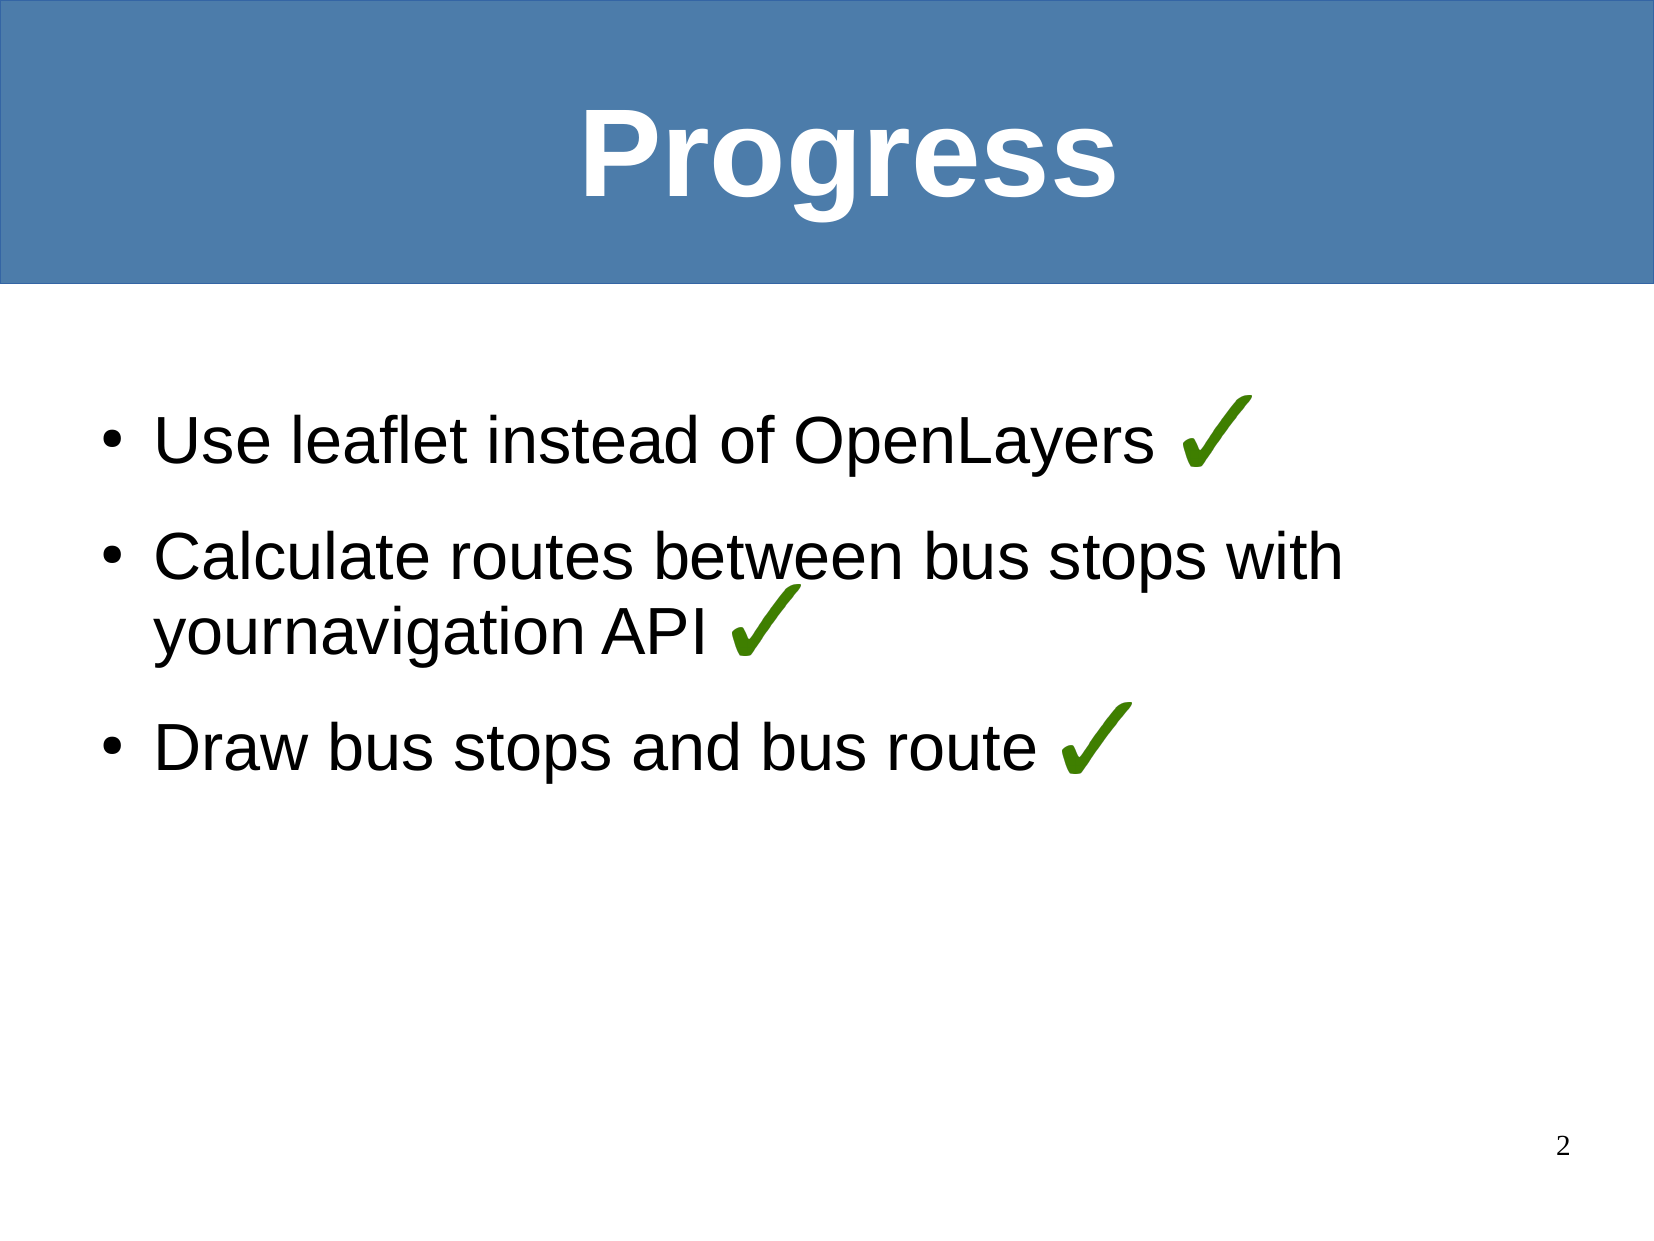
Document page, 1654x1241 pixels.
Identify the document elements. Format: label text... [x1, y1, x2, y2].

picture [1062, 702, 1132, 774]
list Use leaflet instead of OpenLayers Calculate routes between bus stops with yournavigation API Draw bus stops and bus route [82, 402, 1571, 1123]
picture [1183, 395, 1252, 467]
text_box [0, 0, 1654, 284]
title Progress [82, 49, 1571, 257]
picture [732, 584, 801, 656]
